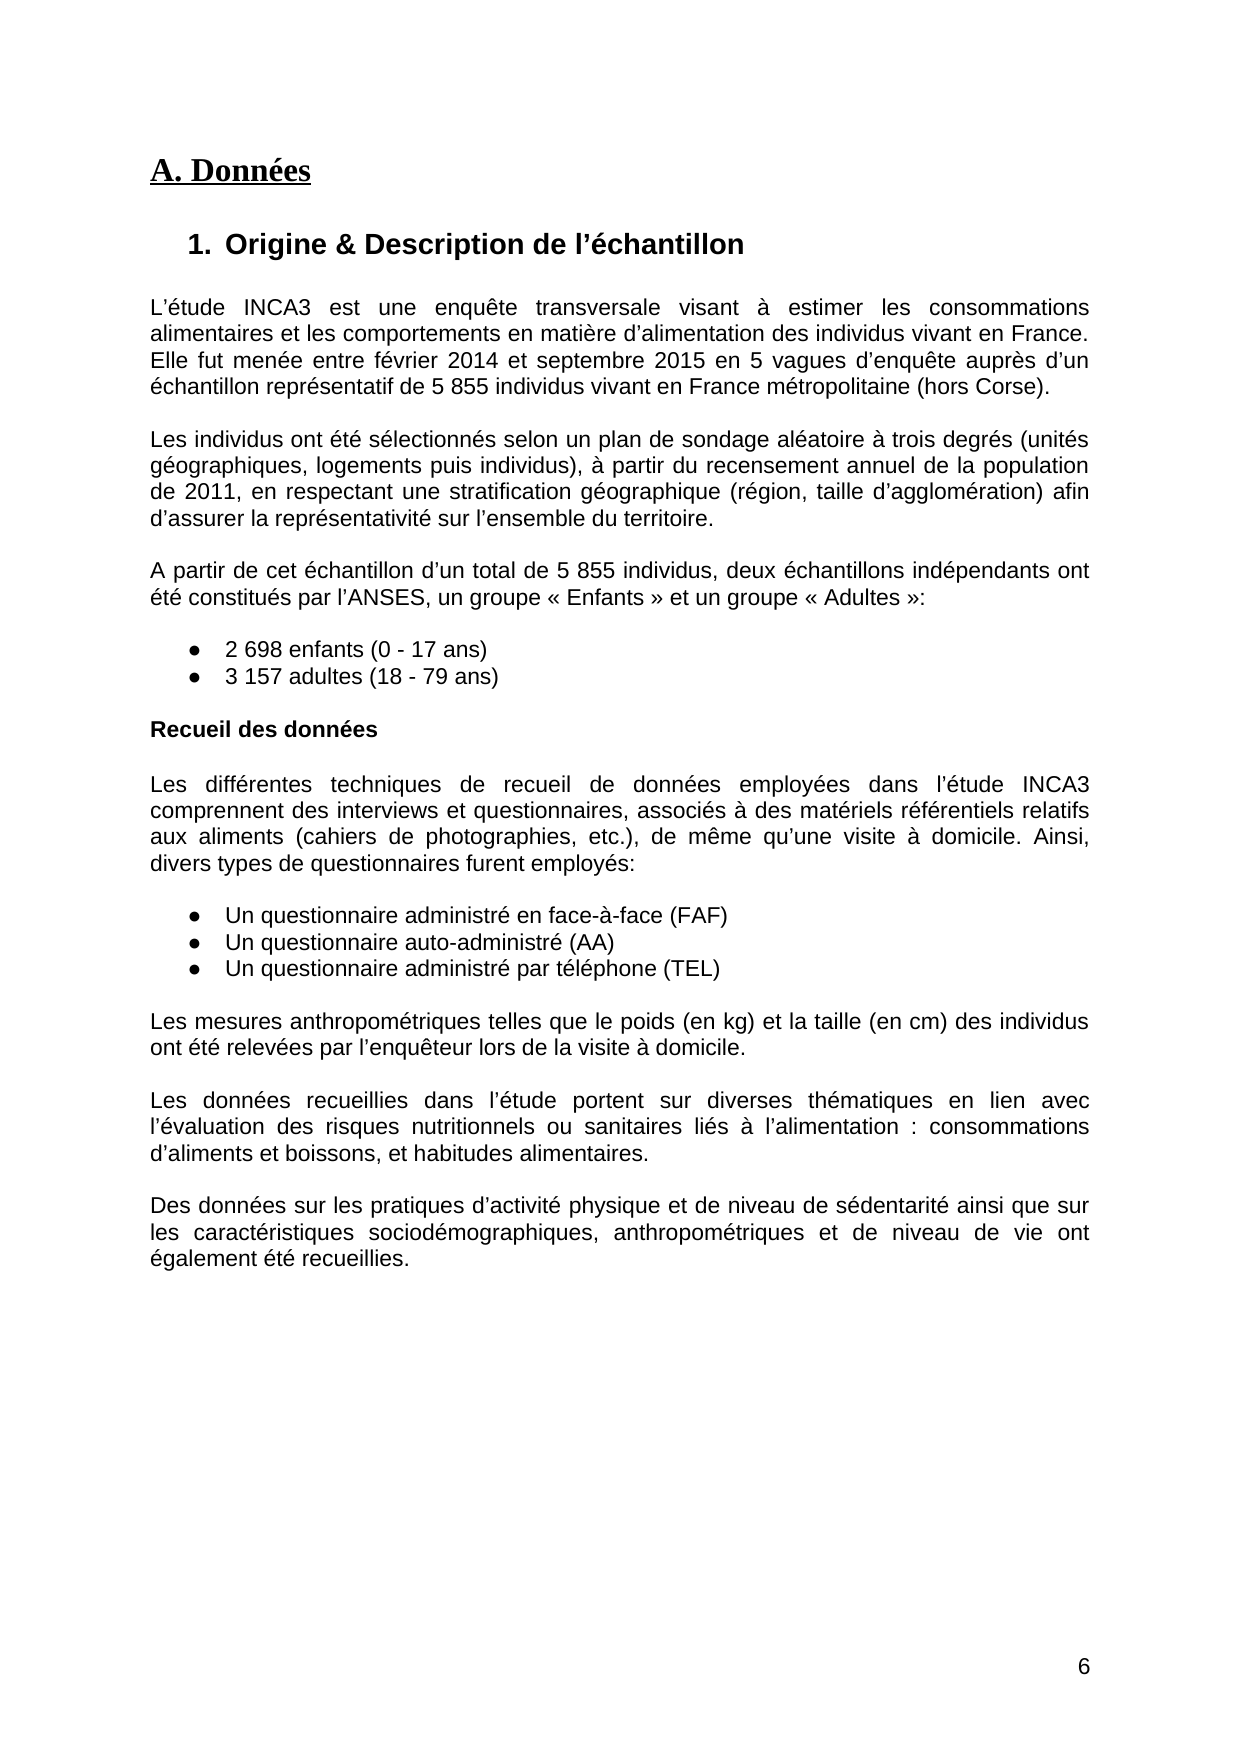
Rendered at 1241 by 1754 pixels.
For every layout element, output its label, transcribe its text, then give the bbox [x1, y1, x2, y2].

text Les données recueillies dans l’étude portent sur diverses thématiques en lien avec l’évaluation des risques nutritionnels ou sanitaires liés à l’alimentation : consommations d’aliments et boissons, et habitudes alimentaires. [150, 1087, 1090, 1166]
list Un questionnaire administré en face-à-face (FAF) [187, 902, 1090, 929]
text Les différentes techniques de recueil de données employées dans l’étude INCA3 comprennent des interviews et questionnaires, associés à des matériels référentiels relatifs aux aliments (cahiers de photographies, etc.), de même qu’une visite à domicile. Ainsi, divers types de questionnaires furent employés: [150, 771, 1090, 876]
list Un questionnaire auto-administré (AA) [187, 929, 1090, 955]
text Les mesures anthropométriques telles que le poids (en kg) et la taille (en cm) des individus ont été relevées par l’enquêteur lors de la visite à domicile. [150, 1008, 1090, 1061]
text A partir de cet échantillon d’un total de 5 855 individus, deux échantillons indépendants ont été constitués par l’ANSES, un groupe « Enfants » et un groupe « Adultes »: [150, 557, 1090, 610]
text Recueil des données [150, 716, 1090, 742]
text Les individus ont été sélectionnés selon un plan de sondage aléatoire à trois degrés (unités géographiques, logements puis individus), à partir du recensement annuel de la population de 2011, en respectant une stratification géographique (région, taille d’agglomération) afin d’assurer la représentativité sur l’ensemble du territoire. [150, 426, 1090, 531]
list 3 157 adultes (18 - 79 ans) [187, 663, 1090, 689]
list Un questionnaire administré par téléphone (TEL) [187, 955, 1090, 981]
text A. Données [150, 150, 1090, 188]
list Origine & Description de l’échantillon [187, 227, 1090, 260]
text L’étude INCA3 est une enquête transversale visant à estimer les consommations alimentaires et les comportements en matière d’alimentation des individus vivant en France. Elle fut menée entre février 2014 et septembre 2015 en 5 vagues d’enquête auprès d’un échantillon représentatif de 5 855 individus vivant en France métropolitaine (hors Corse). [150, 260, 1090, 399]
text Des données sur les pratiques d’activité physique et de niveau de sédentarité ainsi que sur les caractéristiques sociodémographiques, anthropométriques et de niveau de vie ont également été recueillies. [150, 1192, 1090, 1271]
list 2 698 enfants (0 - 17 ans) [187, 636, 1090, 663]
